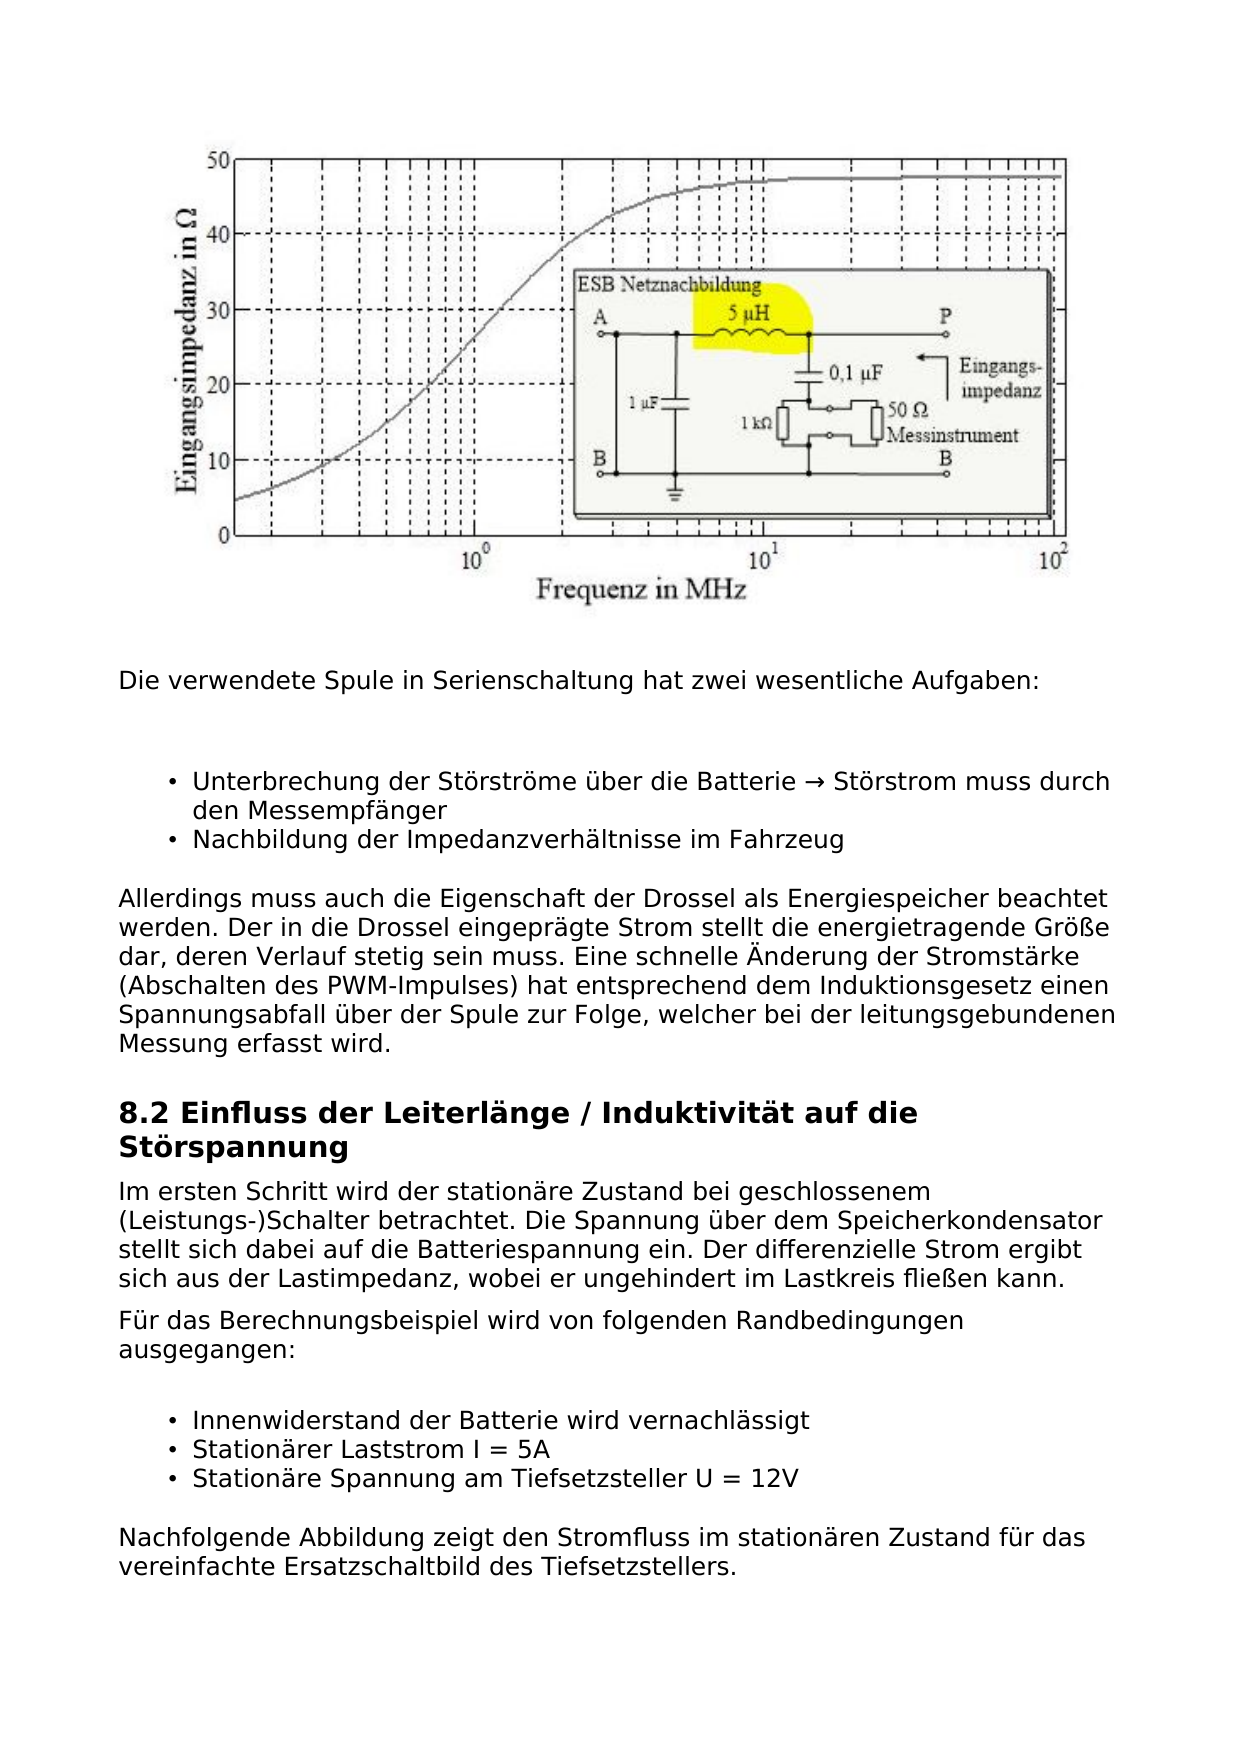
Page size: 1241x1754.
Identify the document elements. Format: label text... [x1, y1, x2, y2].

list Stationäre Spannung am Tiefsetzsteller U = 12V [177, 1464, 1122, 1494]
text Im ersten Schritt wird der stationäre Zustand bei geschlossenem (Leistungs-)Schalter betrachtet. Die Spannung über dem Speicherkondensator stellt sich dabei auf die Batteriespannung ein. Der differenzielle Strom ergibt sich aus der Lastimpedanz, wobei er ungehindert im Lastkreis fließen kann. [118, 1177, 1122, 1293]
picture [151, 118, 1089, 625]
text Nachfolgende Abbildung zeigt den Stromfluss im stationären Zustand für das vereinfachte Ersatzschaltbild des Tiefsetzstellers. [118, 1523, 1122, 1582]
text Für das Berechnungsbeispiel wird von folgenden Randbedingungen ausgegangen: [118, 1306, 1122, 1364]
list Nachbildung der Impedanzverhältnisse im Fahrzeug [177, 825, 1122, 854]
list Stationärer Laststrom I = 5A [177, 1435, 1122, 1464]
list Innenwiderstand der Batterie wird vernachlässigt [177, 1406, 1122, 1435]
text Allerdings muss auch die Eigenschaft der Drossel als Energiespeicher beachtet werden. Der in die Drossel eingeprägte Strom stellt die energietragende Größe dar, deren Verlauf stetig sein muss. Eine schnelle Änderung der Stromstärke (Abschalten des PWM-Impulses) hat entsprechend dem Induktionsgesetz einen Spannungsabfall über der Spule zur Folge, welcher bei der leitungsgebundenen Messung erfasst wird. [118, 884, 1122, 1059]
list Unterbrechung der Störströme über die Batterie → Störstrom muss durch den Messempfänger [177, 767, 1122, 825]
text Die verwendete Spule in Serienschaltung hat zwei wesentliche Aufgaben: [118, 667, 1122, 725]
subtitle 8.2 Einfluss der Leiterlänge / Induktivität auf die Störspannung [118, 1096, 1122, 1164]
